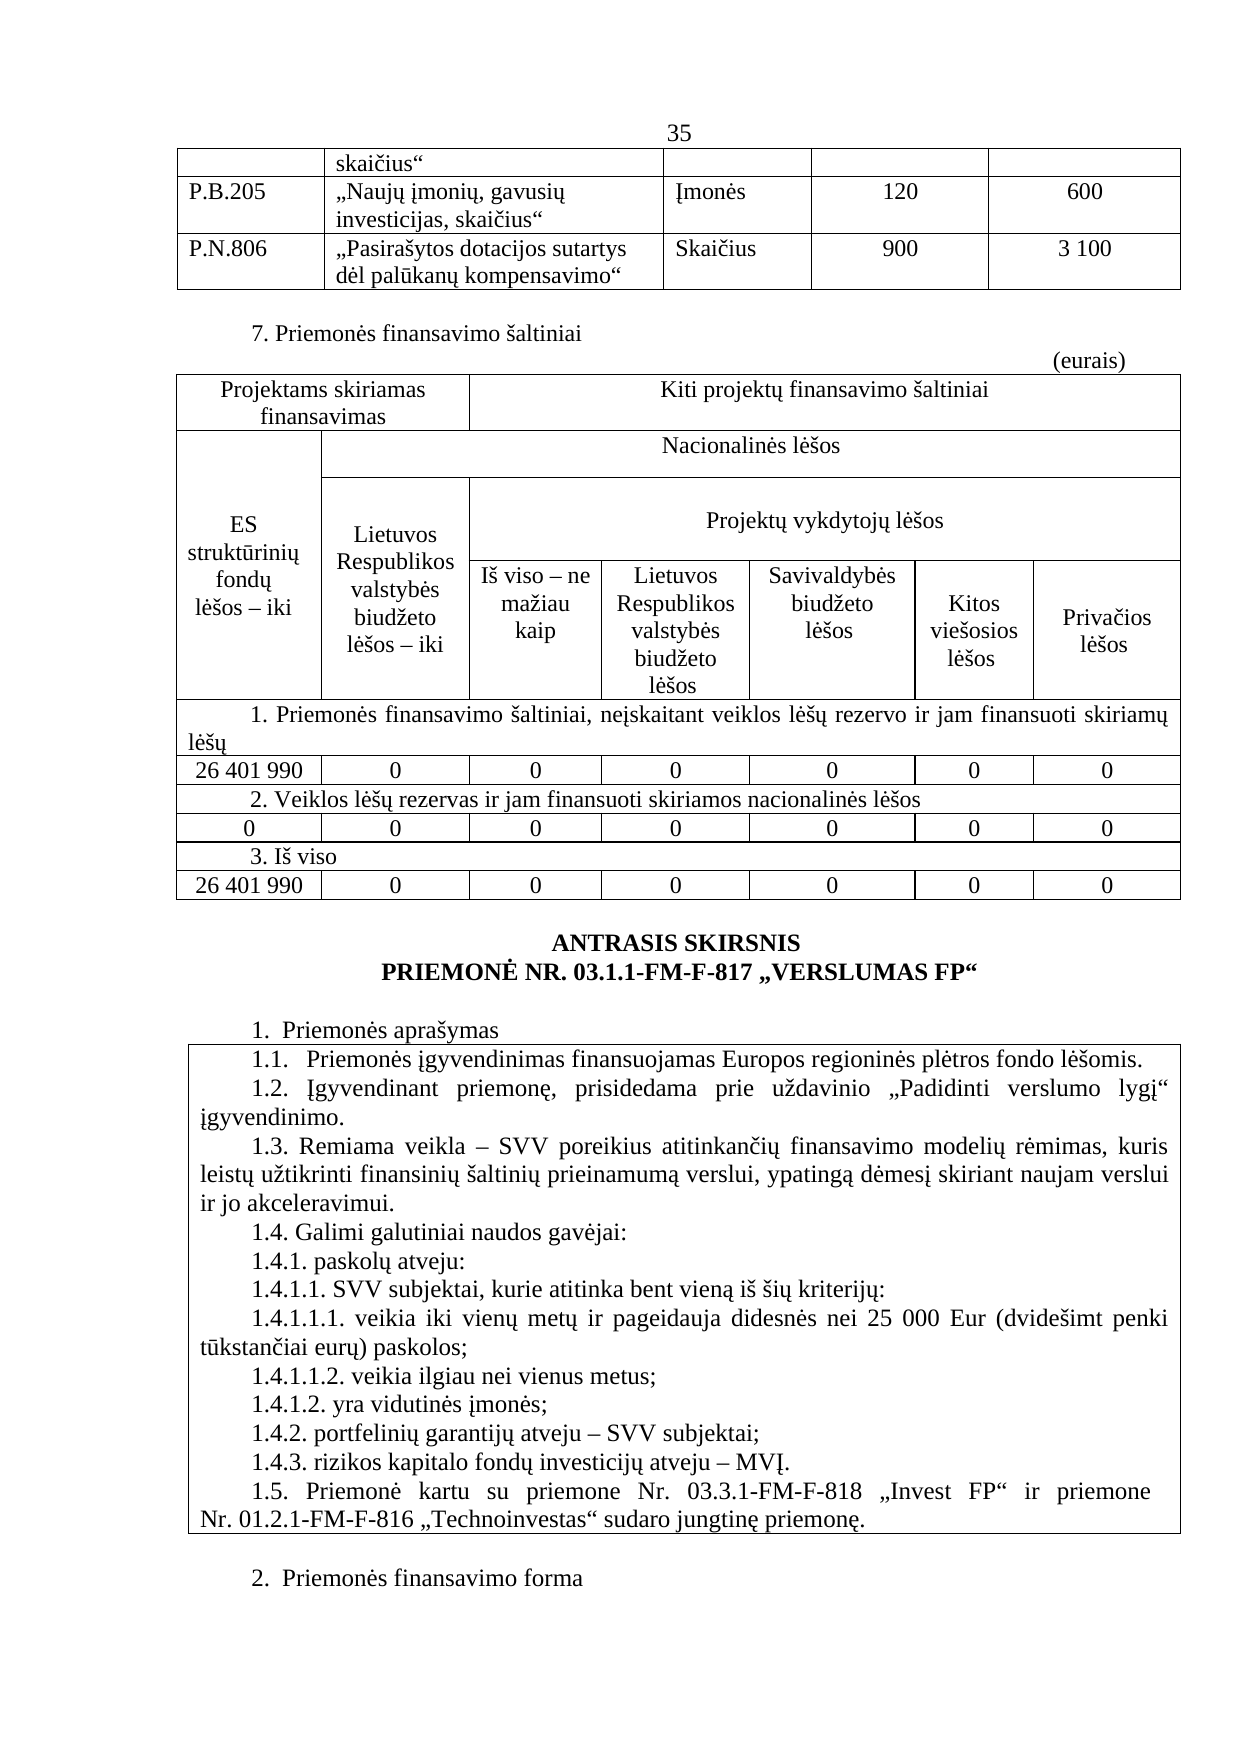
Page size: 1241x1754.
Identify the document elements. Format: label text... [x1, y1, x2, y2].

text 2. Priemonės finansavimo forma [251, 1563, 1181, 1592]
table_cell Lietuvos Respublikos valstybės biudžeto lėšos – iki [322, 478, 469, 699]
text (eurais) [251, 346, 1181, 374]
table_cell 2. Veiklos lėšų rezervas ir jam finansuoti skiriamos nacionalinės lėšos [177, 785, 1180, 813]
table_cell Projektų vykdytojų lėšos [470, 478, 1180, 560]
table_cell 600 [989, 177, 1180, 232]
table_cell 0 [1034, 756, 1180, 784]
table_cell „Naujų įmonių, gavusių investicijas, skaičius“ [325, 177, 663, 232]
text 7. Priemonės finansavimo šaltiniai [251, 318, 1181, 346]
table_cell Nacionalinės lėšos [322, 431, 1180, 477]
table_cell [989, 149, 1180, 176]
table_cell 26 401 990 [177, 756, 321, 784]
text ANTRASIS SKIRSNIS [177, 928, 1181, 957]
table_cell 0 [750, 871, 914, 899]
text PRIEMONĖ NR. 03.1.1-FM-F-817 „VERSLUMAS FP“ [177, 957, 1181, 986]
table_cell 0 [916, 871, 1033, 899]
table_cell 0 [322, 871, 469, 899]
table_cell Iš viso – ne mažiau kaip [470, 561, 601, 699]
table_cell ES struktūrinių fondų lėšos – iki [177, 431, 321, 699]
table_cell 1. Priemonės finansavimo šaltiniai, neįskaitant veiklos lėšų rezervo ir jam finansuoti skiriamų lėšų [177, 700, 1180, 755]
table_header 1.1. Priemonės įgyvendinimas finansuojamas Europos regioninės plėtros fondo lėšomis. 1.2. Įgyvendinant priemonę, prisidedama prie uždavinio „Padidinti verslumo lygį“ įgyvendinimo. 1.3. Remiama veikla – SVV poreikius atitinkančių finansavimo modelių rėmimas, kuris leistų užtikrinti finansinių šaltinių prieinamumą verslui, ypatingą dėmesį skiriant naujam verslui ir jo akceleravimui. 1.4. Galimi galutiniai naudos gavėjai: 1.4.1. paskolų atveju: 1.4.1.1. SVV subjektai, kurie atitinka bent vieną iš šių kriterijų: 1.4.1.1.1. veikia iki vienų metų ir pageidauja didesnės nei 25 000 Eur (dvidešimt penki tūkstančiai eurų) paskolos; 1.4.1.1.2. veikia ilgiau nei vienus metus; 1.4.1.2. yra vidutinės įmonės; 1.4.2. portfelinių garantijų atveju – SVV subjektai; 1.4.3. rizikos kapitalo fondų investicijų atveju – MVĮ. 1.5. Priemonė kartu su priemone Nr. 03.3.1-FM-F-818 „Invest FP“ ir priemone Nr. 01.2.1-FM-F-816 „Technoinvestas“ sudaro jungtinę priemonę. [189, 1045, 1180, 1533]
table_cell 0 [602, 814, 749, 841]
table_cell 0 [1034, 871, 1180, 899]
table_cell Lietuvos Respublikos valstybės biudžeto lėšos [602, 561, 749, 699]
table_cell 0 [177, 814, 321, 841]
table_cell Įmonės [664, 177, 811, 232]
table_cell 0 [916, 756, 1033, 784]
table_cell 0 [602, 871, 749, 899]
table_cell P.B.205 [178, 177, 324, 232]
table_cell P.N.806 [178, 234, 324, 289]
table_cell 0 [750, 756, 914, 784]
table_cell [178, 149, 324, 176]
table_cell [812, 149, 988, 176]
table_cell Kitos viešosios lėšos [916, 561, 1033, 699]
table_cell 0 [602, 756, 749, 784]
table_cell „Pasirašytos dotacijos sutartys dėl palūkanų kompensavimo“ [325, 234, 663, 289]
table_cell 120 [812, 177, 988, 232]
table_header Kiti projektų finansavimo šaltiniai [470, 375, 1180, 430]
table_cell 0 [322, 814, 469, 841]
table_cell skaičius“ [325, 149, 663, 176]
table_cell 3. Iš viso [177, 843, 1180, 870]
table_cell Privačios lėšos [1034, 561, 1180, 699]
table_cell 3 100 [989, 234, 1180, 289]
table_cell 0 [470, 756, 601, 784]
table_cell 26 401 990 [177, 871, 321, 899]
table_cell 0 [916, 814, 1033, 841]
table_header Projektams skiriamas finansavimas [177, 375, 469, 430]
table_cell 0 [1034, 814, 1180, 841]
table_cell 0 [322, 756, 469, 784]
table_cell 0 [470, 814, 601, 841]
table_cell 900 [812, 234, 988, 289]
table_cell Skaičius [664, 234, 811, 289]
table_cell 0 [750, 814, 914, 841]
table_cell 0 [470, 871, 601, 899]
table_cell Savivaldybės biudžeto lėšos [750, 561, 914, 699]
table_cell [664, 149, 811, 176]
text 1. Priemonės aprašymas [251, 1015, 1181, 1043]
